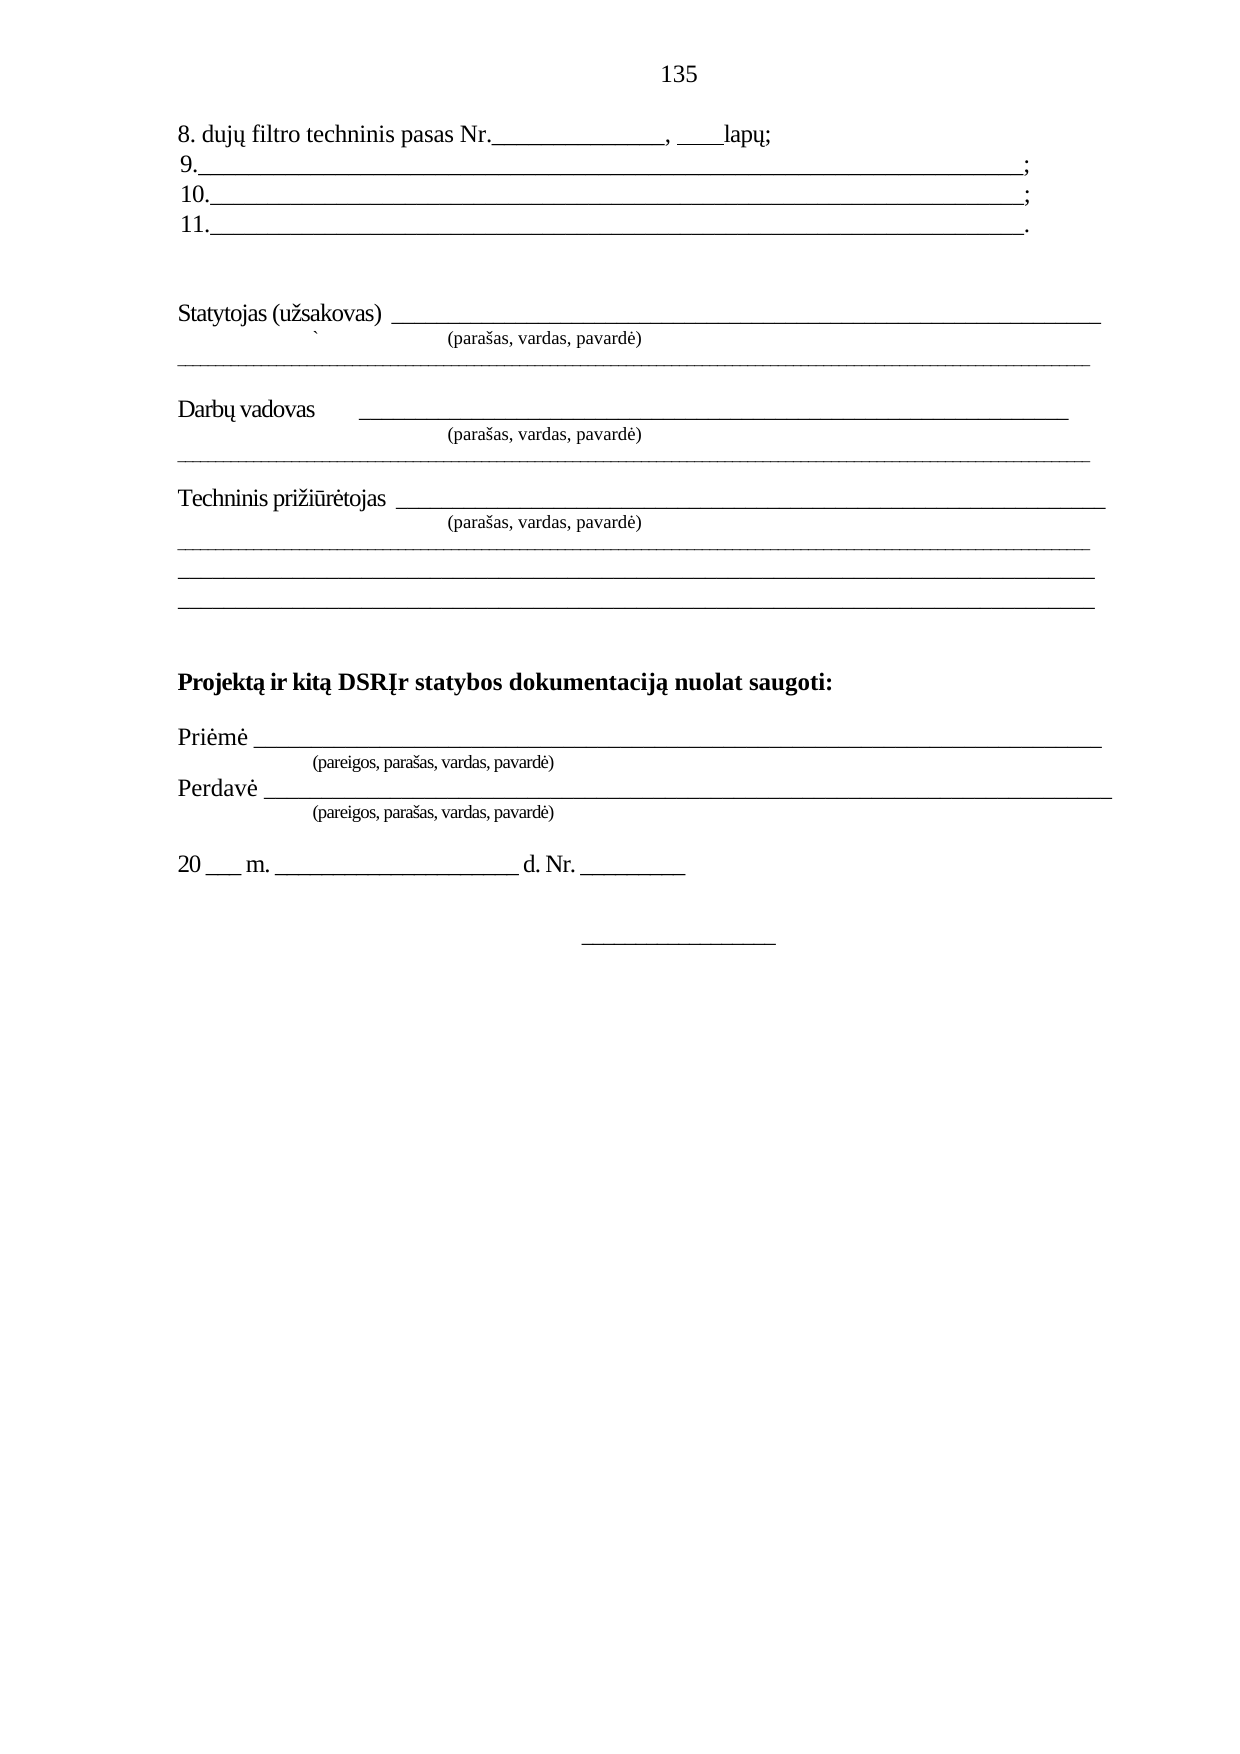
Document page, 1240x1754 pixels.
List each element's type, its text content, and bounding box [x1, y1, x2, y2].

text 11._______________________________________________________________________. [180, 208, 1181, 238]
text ________________________________________________________________________________________________________________________ [177, 348, 1181, 368]
text 10._______________________________________________________________________; [180, 178, 1181, 208]
text ` (parašas, vardas, pavardė) [177, 327, 1181, 348]
text (pareigos, parašas, vardas, pavardė) [177, 801, 1181, 823]
text Statytojas (užsakovas) _______________________________________________________________ [177, 298, 1181, 327]
text Projektą ir kitą DSRĮr statybos dokumentaciją nuolat saugoti: [177, 667, 1181, 696]
text Perdavė __________________________________________________________________________ [177, 773, 1181, 801]
text __________________ [177, 921, 1181, 947]
text Priėmė __________________________________________________________________________ [177, 722, 1181, 751]
text (parašas, vardas, pavardė) [312, 423, 1181, 444]
text ________________________________________________________________________________________________________________________ [177, 533, 1181, 552]
text (pareigos, parašas, vardas, pavardė) [177, 751, 1181, 773]
text 9.__________________________________________________________________; [180, 148, 1181, 178]
text 8. dujų filtro techninis pasas Nr. , lapų; [177, 118, 1181, 148]
text ________________________________________________________________________________________________________________________ [177, 444, 1181, 463]
text (parašas, vardas, pavardė) [312, 511, 1181, 533]
text Darbų vadovas _______________________________________________________________ [177, 394, 1181, 423]
text Techninis prižiūrėtojas _______________________________________________________________ [177, 483, 1181, 511]
text ________________________________________________________________________________ [178, 582, 1181, 612]
text 20 ___ m. _____________________ d. Nr. _________ [177, 849, 1181, 878]
text ________________________________________________________________________________ [178, 552, 1181, 582]
